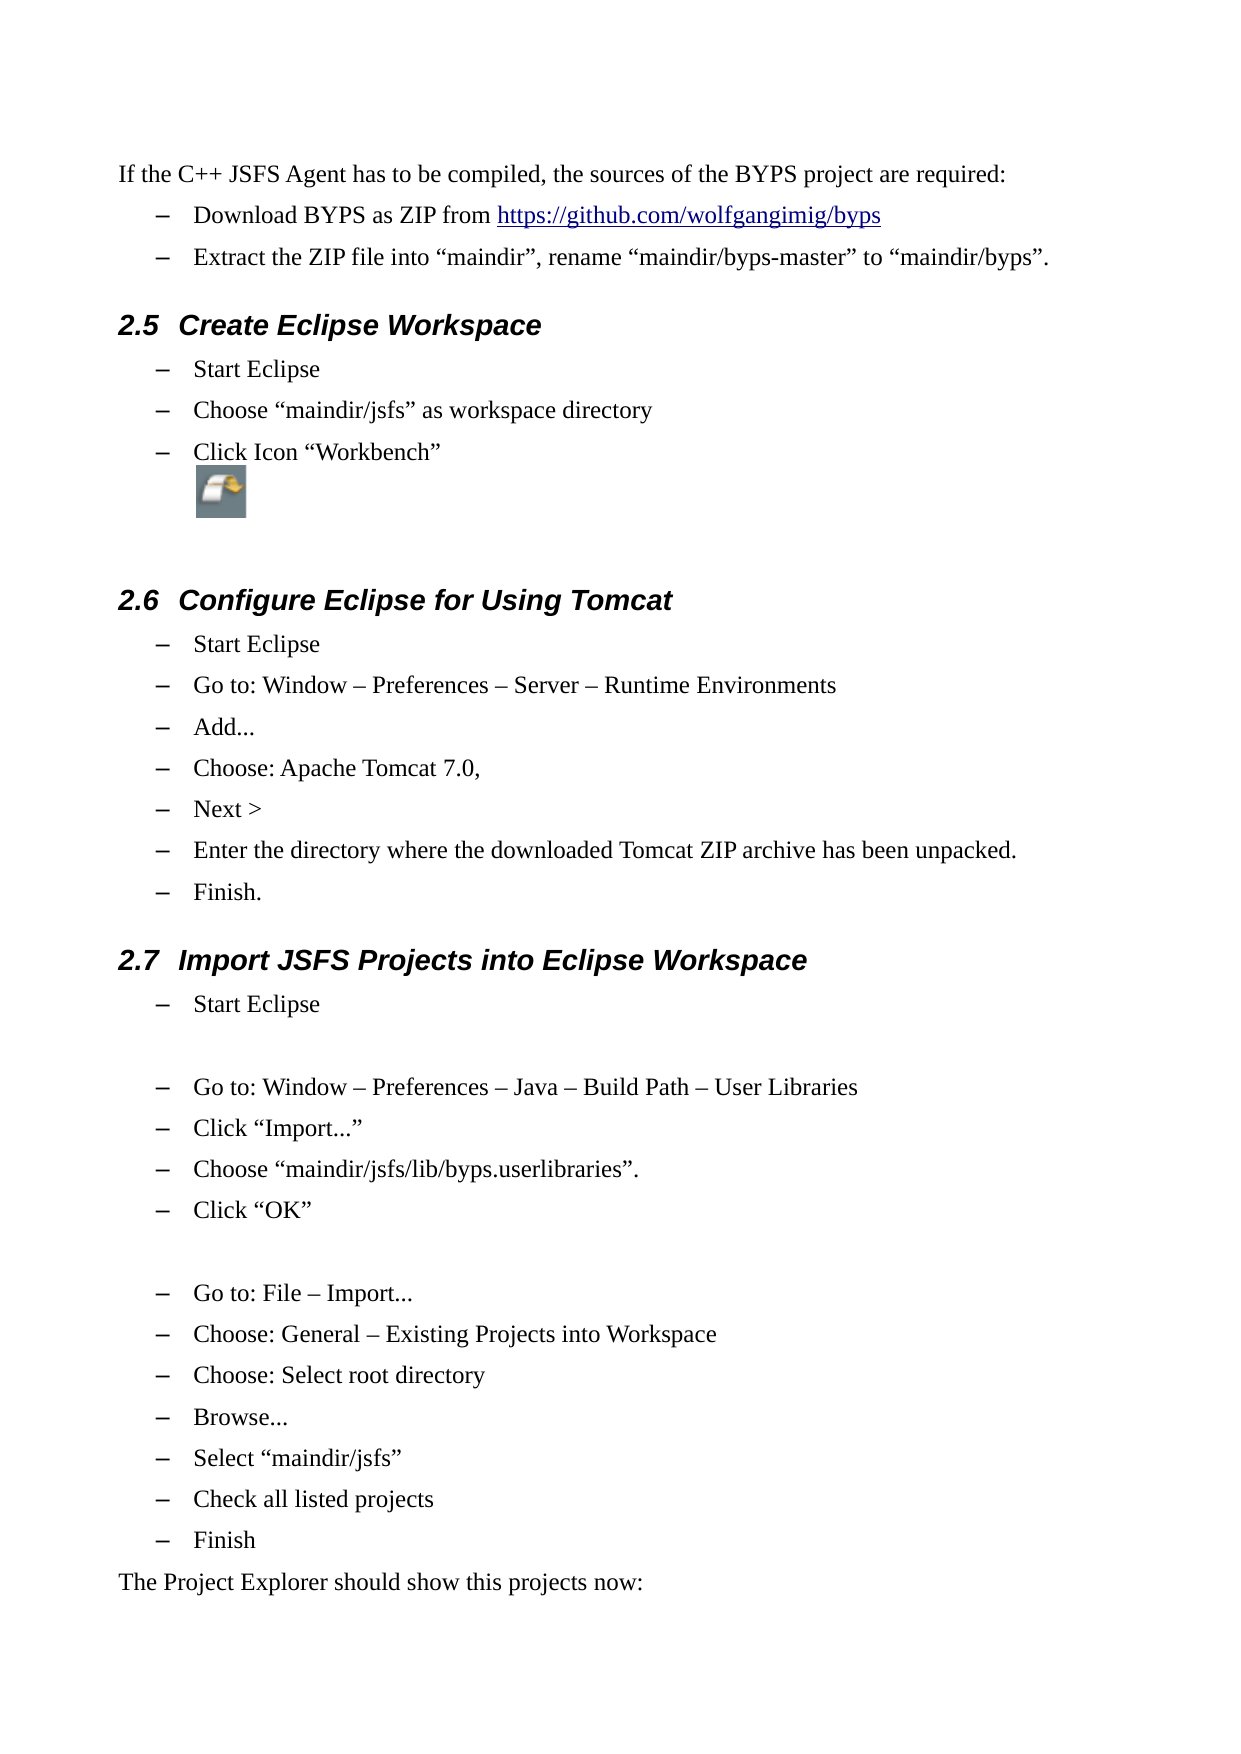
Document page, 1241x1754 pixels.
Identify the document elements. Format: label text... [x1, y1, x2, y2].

list Enter the directory where the downloaded Tomcat ZIP archive has been unpacked. [156, 836, 1122, 864]
list Click “Import...” [156, 1113, 1122, 1142]
list Go to: File – Import... [156, 1278, 1122, 1307]
list Finish. [156, 877, 1122, 906]
list Start Eclipse [156, 989, 1122, 1018]
list Choose: Select root directory [156, 1360, 1122, 1389]
list Start Eclipse [156, 629, 1122, 658]
subtitle Import JSFS Projects into Eclipse Workspace [118, 943, 1122, 977]
list Choose “maindir/jsfs” as workspace directory [156, 395, 1122, 424]
list Download BYPS as ZIP from https://github.com/wolfgangimig/byps [156, 201, 1122, 229]
list Extract the ZIP file into “maindir”, rename “maindir/byps-master” to “maindir/byps”. [156, 242, 1122, 271]
list Add... [156, 712, 1122, 741]
subtitle Create Eclipse Workspace [118, 308, 1122, 342]
list Select “maindir/jsfs” [156, 1443, 1122, 1472]
text If the C++ JSFS Agent has to be compiled, the sources of the BYPS project are required: [118, 159, 1122, 188]
list Choose: General – Existing Projects into Workspace [156, 1319, 1122, 1348]
list Finish [156, 1525, 1122, 1554]
list Next > [156, 794, 1122, 823]
list Browse... [156, 1402, 1122, 1430]
list Click Icon “Workbench” [156, 437, 1122, 465]
subtitle Configure Eclipse for Using Tomcat [118, 583, 1122, 617]
list Go to: Window – Preferences – Java – Build Path – User Libraries [156, 1072, 1122, 1100]
list Check all listed projects [156, 1484, 1122, 1513]
list Go to: Window – Preferences – Server – Runtime Environments [156, 671, 1122, 699]
text The Project Explorer should show this projects now: [118, 1567, 1122, 1595]
list Start Eclipse [156, 354, 1122, 383]
list Choose “maindir/jsfs/lib/byps.userlibraries”. [156, 1154, 1122, 1183]
list Click “OK” [156, 1195, 1122, 1224]
list Choose: Apache Tomcat 7.0, [156, 753, 1122, 782]
